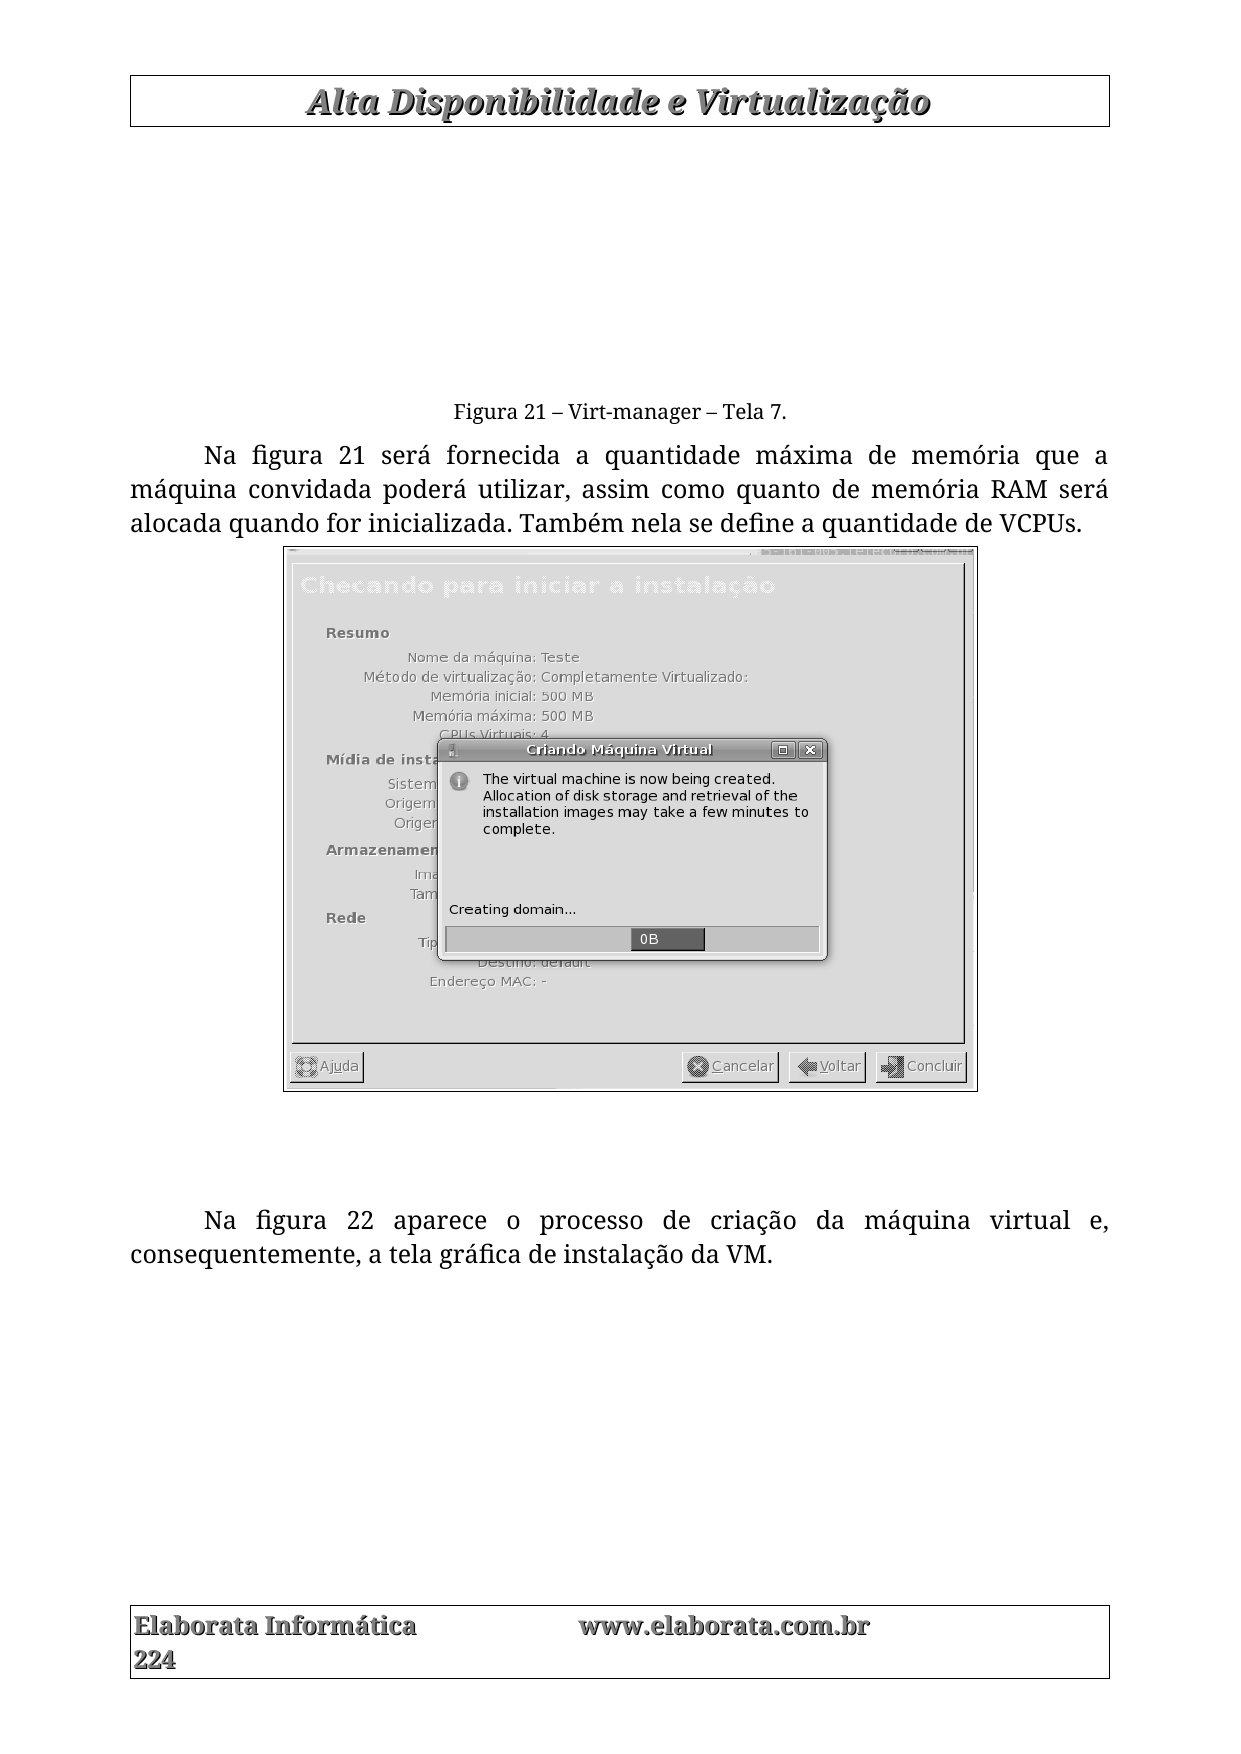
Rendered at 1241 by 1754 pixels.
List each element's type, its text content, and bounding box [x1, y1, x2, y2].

text Figura 21 – Virt-manager – Tela 7. [130, 397, 1110, 426]
text Na figura 21 será fornecida a quantidade máxima de memória que a máquina convidada poderá utilizar, assim como quanto de memória RAM será alocada quando for inicializada. Também nela se define a quantidade de VCPUs. [130, 438, 1110, 540]
text Na figura 22 aparece o processo de criação da máquina virtual e, consequentemente, a tela gráfica de instalação da VM. [130, 1203, 1110, 1271]
